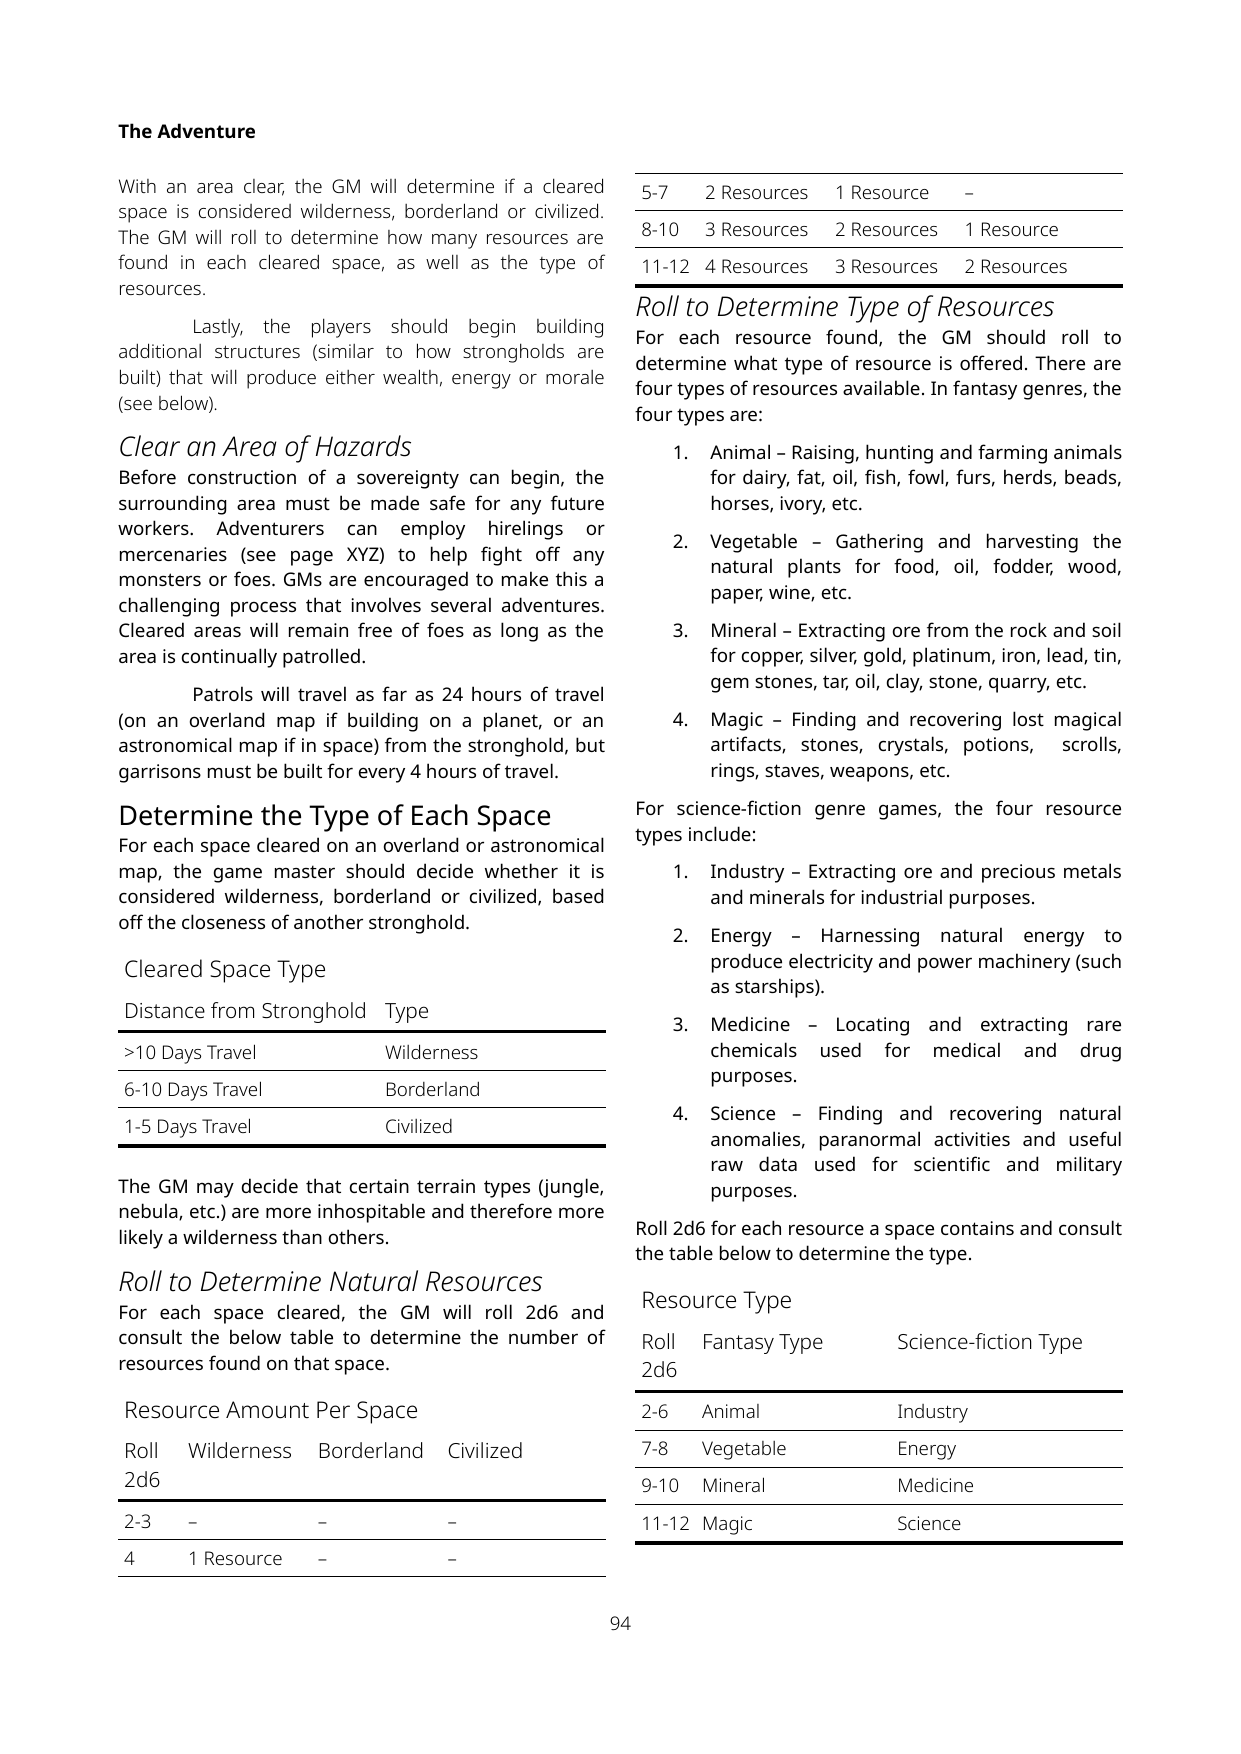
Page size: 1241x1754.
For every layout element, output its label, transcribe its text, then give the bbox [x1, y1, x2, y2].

table_cell 4 Resources [699, 248, 829, 284]
text For each resource found, the GM should roll to determine what type of resource is offered. There are four types of resources available. In fantasy genres, the four types are: [635, 324, 1122, 427]
table_cell Civilized [442, 1431, 606, 1499]
table_header Resource Amount Per Space [118, 1388, 606, 1431]
table_header Cleared Space Type [118, 948, 606, 990]
table_cell – [312, 1540, 442, 1576]
table_cell 6-10 Days Travel [118, 1071, 379, 1107]
table_cell Science [891, 1505, 1123, 1541]
table_cell – [182, 1502, 312, 1539]
list Medicine – Locating and extracting rare chemicals used for medical and drug purposes. [673, 1011, 1122, 1088]
table_cell >10 Days Travel [118, 1033, 379, 1070]
table_cell Roll 2d6 [118, 1431, 182, 1499]
text For each space cleared, the GM will roll 2d6 and consult the below table to determine the number of resources found on that space. [118, 1299, 605, 1376]
list Energy – Harnessing natural energy to produce electricity and power machinery (such as starships). [673, 922, 1122, 999]
table_cell 7-8 [635, 1431, 696, 1467]
table_cell Roll 2d6 [635, 1321, 696, 1390]
text For science-fiction genre games, the four resource types include: [635, 795, 1122, 846]
table_cell 2-6 [635, 1393, 696, 1430]
table_cell Vegetable [696, 1431, 891, 1467]
text Roll to Determine Natural Resources [118, 1262, 605, 1299]
table_cell 1 Resource [829, 174, 959, 210]
list Magic – Finding and recovering lost magical artifacts, stones, crystals, potions, scrolls, rings, staves, weapons, etc. [673, 706, 1122, 783]
text For each space cleared on an overland or astronomical map, the game master should decide whether it is considered wilderness, borderland or civilized, based off the closeness of another stronghold. [118, 833, 605, 935]
table_cell 5-7 [635, 174, 699, 210]
text Clear an Area of Hazards [118, 428, 605, 465]
text The GM may decide that certain terrain types (jungle, nebula, etc.) are more inhospitable and therefore more likely a wilderness than others. [118, 1148, 605, 1250]
table_cell Distance from Stronghold [118, 990, 379, 1030]
table_cell 1 Resource [182, 1540, 312, 1576]
table_cell 1 Resource [959, 211, 1123, 247]
table_cell – [442, 1502, 606, 1539]
text Lastly, the players should begin building additional structures (similar to how strongholds are built) that will produce either wealth, energy or morale (see below). [118, 313, 605, 415]
table_cell 2 Resources [959, 248, 1123, 284]
text With an area clear, the GM will determine if a cleared space is considered wilderness, borderland or civilized. The GM will roll to determine how many resources are found in each cleared space, as well as the type of resources. [118, 173, 605, 301]
table_cell 2 Resources [699, 174, 829, 210]
table_header Resource Type [635, 1279, 1123, 1321]
list Vegetable – Gathering and harvesting the natural plants for food, oil, fodder, wood, paper, wine, etc. [673, 528, 1122, 605]
table_cell Mineral [696, 1468, 891, 1504]
table_cell – [959, 174, 1123, 210]
list Animal – Raising, hunting and farming animals for dairy, fat, oil, fish, fowl, furs, herds, beads, horses, ivory, etc. [673, 439, 1122, 516]
table_cell 4 [118, 1540, 182, 1576]
text Roll to Determine Type of Resources [635, 288, 1122, 324]
text Patrols will travel as far as 24 hours of travel (on an overland map if building on a planet, or an astronomical map if in space) from the stronghold, but garrisons must be built for every 4 hours of travel. [118, 681, 605, 783]
table_cell Civilized [379, 1108, 606, 1144]
table_cell 3 Resources [699, 211, 829, 247]
table_cell 11-12 [635, 1505, 696, 1541]
table_cell 2 Resources [829, 211, 959, 247]
list Science – Finding and recovering natural anomalies, paranormal activities and useful raw data used for scientific and military purposes. [673, 1101, 1122, 1203]
table_cell Science-fiction Type [891, 1321, 1123, 1390]
table_cell Fantasy Type [696, 1321, 891, 1390]
table_cell – [312, 1502, 442, 1539]
table_cell Type [379, 990, 606, 1030]
table_cell Borderland [379, 1071, 606, 1107]
table_cell 3 Resources [829, 248, 959, 284]
table_cell Wilderness [379, 1033, 606, 1070]
table_cell Animal [696, 1393, 891, 1430]
table_cell 8-10 [635, 211, 699, 247]
table_cell – [442, 1540, 606, 1576]
text Determine the Type of Each Space [118, 796, 605, 833]
list Mineral – Extracting ore from the rock and soil for copper, silver, gold, platinum, iron, lead, tin, gem stones, tar, oil, clay, stone, quarry, etc. [673, 617, 1122, 694]
text Roll 2d6 for each resource a space contains and consult the table below to determine the type. [635, 1215, 1122, 1266]
text [635, 1545, 1122, 1570]
table_cell Borderland [312, 1431, 442, 1499]
table_cell 9-10 [635, 1468, 696, 1504]
table_cell Medicine [891, 1468, 1123, 1504]
table_cell Industry [891, 1393, 1123, 1430]
table_cell 1-5 Days Travel [118, 1108, 379, 1144]
table_cell Energy [891, 1431, 1123, 1467]
table_cell Magic [696, 1505, 891, 1541]
list Industry – Extracting ore and precious metals and minerals for industrial purposes. [673, 859, 1122, 910]
table_cell Wilderness [182, 1431, 312, 1499]
text Before construction of a sovereignty can begin, the surrounding area must be made safe for any future workers. Adventurers can employ hirelings or mercenaries (see page XYZ) to help fight off any monsters or foes. GMs are encouraged to make this a challenging process that involves several adventures. Cleared areas will remain free of foes as long as the area is continually patrolled. [118, 465, 605, 669]
table_cell 11-12 [635, 248, 699, 284]
table_cell 2-3 [118, 1502, 182, 1539]
